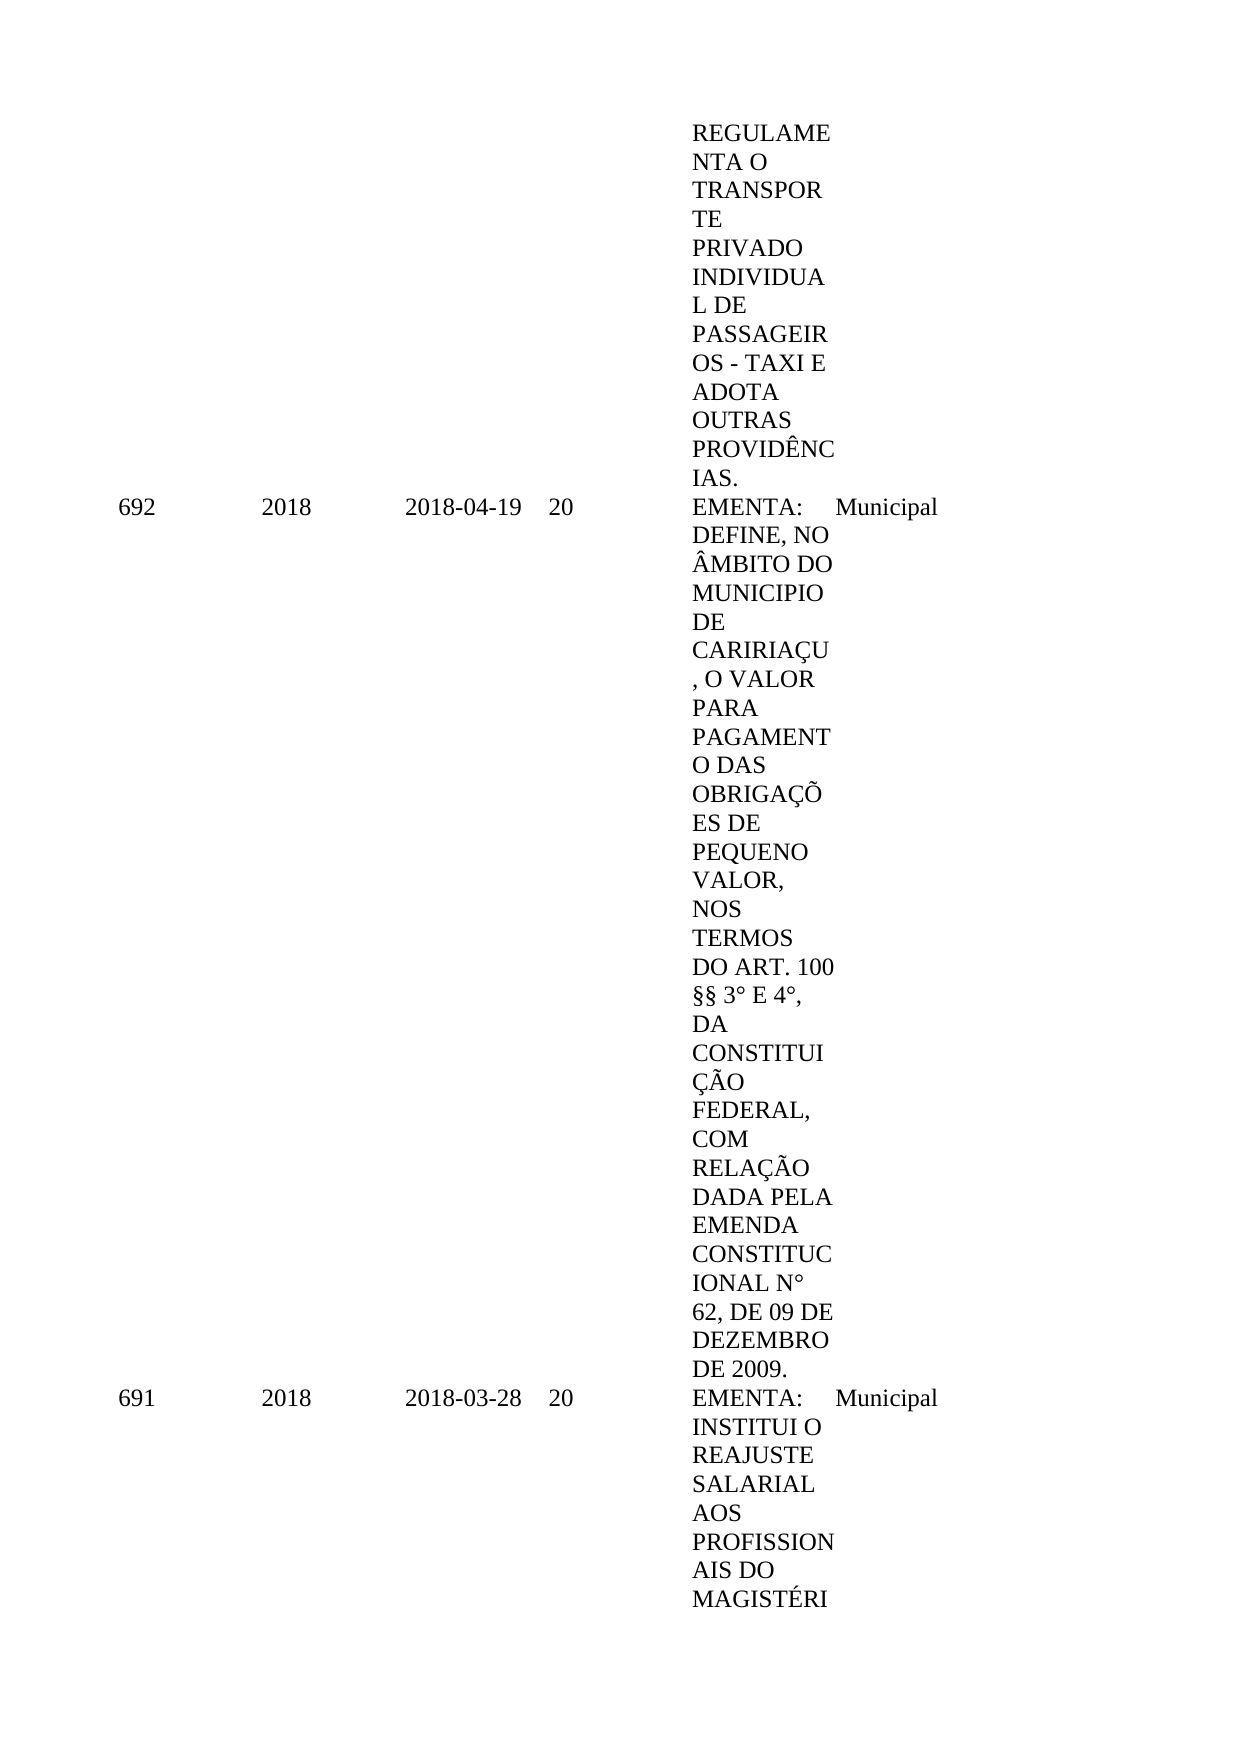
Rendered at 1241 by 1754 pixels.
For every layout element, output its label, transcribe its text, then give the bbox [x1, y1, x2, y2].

table_cell 20 [548, 1383, 692, 1613]
table_cell 2018-03-28 [405, 1383, 548, 1613]
table_cell [261, 118, 405, 492]
table_cell 692 [118, 492, 261, 1383]
table_cell 2018-04-19 [405, 492, 548, 1383]
table_cell 691 [118, 1383, 261, 1613]
table_cell [548, 118, 692, 492]
table_cell [979, 118, 1122, 492]
table_cell EMENTA: DEFINE, NO ÂMBITO DO MUNICIPIO DE CARIRIAÇU, O VALOR PARA PAGAMENTO DAS OBRIGAÇÕES DE PEQUENO VALOR, NOS TERMOS DO ART. 100 §§ 3° E 4°, DA CONSTITUIÇÃO FEDERAL, COM RELAÇÃO DADA PELA EMENDA CONSTITUCIONAL N° 62, DE 09 DE DEZEMBRO DE 2009. [692, 492, 835, 1383]
table_cell [405, 118, 548, 492]
table_cell EMENTA: INSTITUI O REAJUSTE SALARIAL AOS PROFISSIONAIS DO MAGISTÉRI [692, 1383, 835, 1613]
table_cell 2018 [261, 492, 405, 1383]
table_cell [118, 118, 261, 492]
table_cell Municipal [835, 1383, 979, 1613]
table_cell [979, 492, 1122, 1383]
table_cell Municipal [835, 492, 979, 1383]
table_cell [979, 1383, 1122, 1613]
table_cell 20 [548, 492, 692, 1383]
table_cell [835, 118, 979, 492]
table_cell 2018 [261, 1383, 405, 1613]
table_cell REGULAMENTA O TRANSPORTE PRIVADO INDIVIDUAL DE PASSAGEIROS - TAXI E ADOTA OUTRAS PROVIDÊNCIAS. [692, 118, 835, 492]
